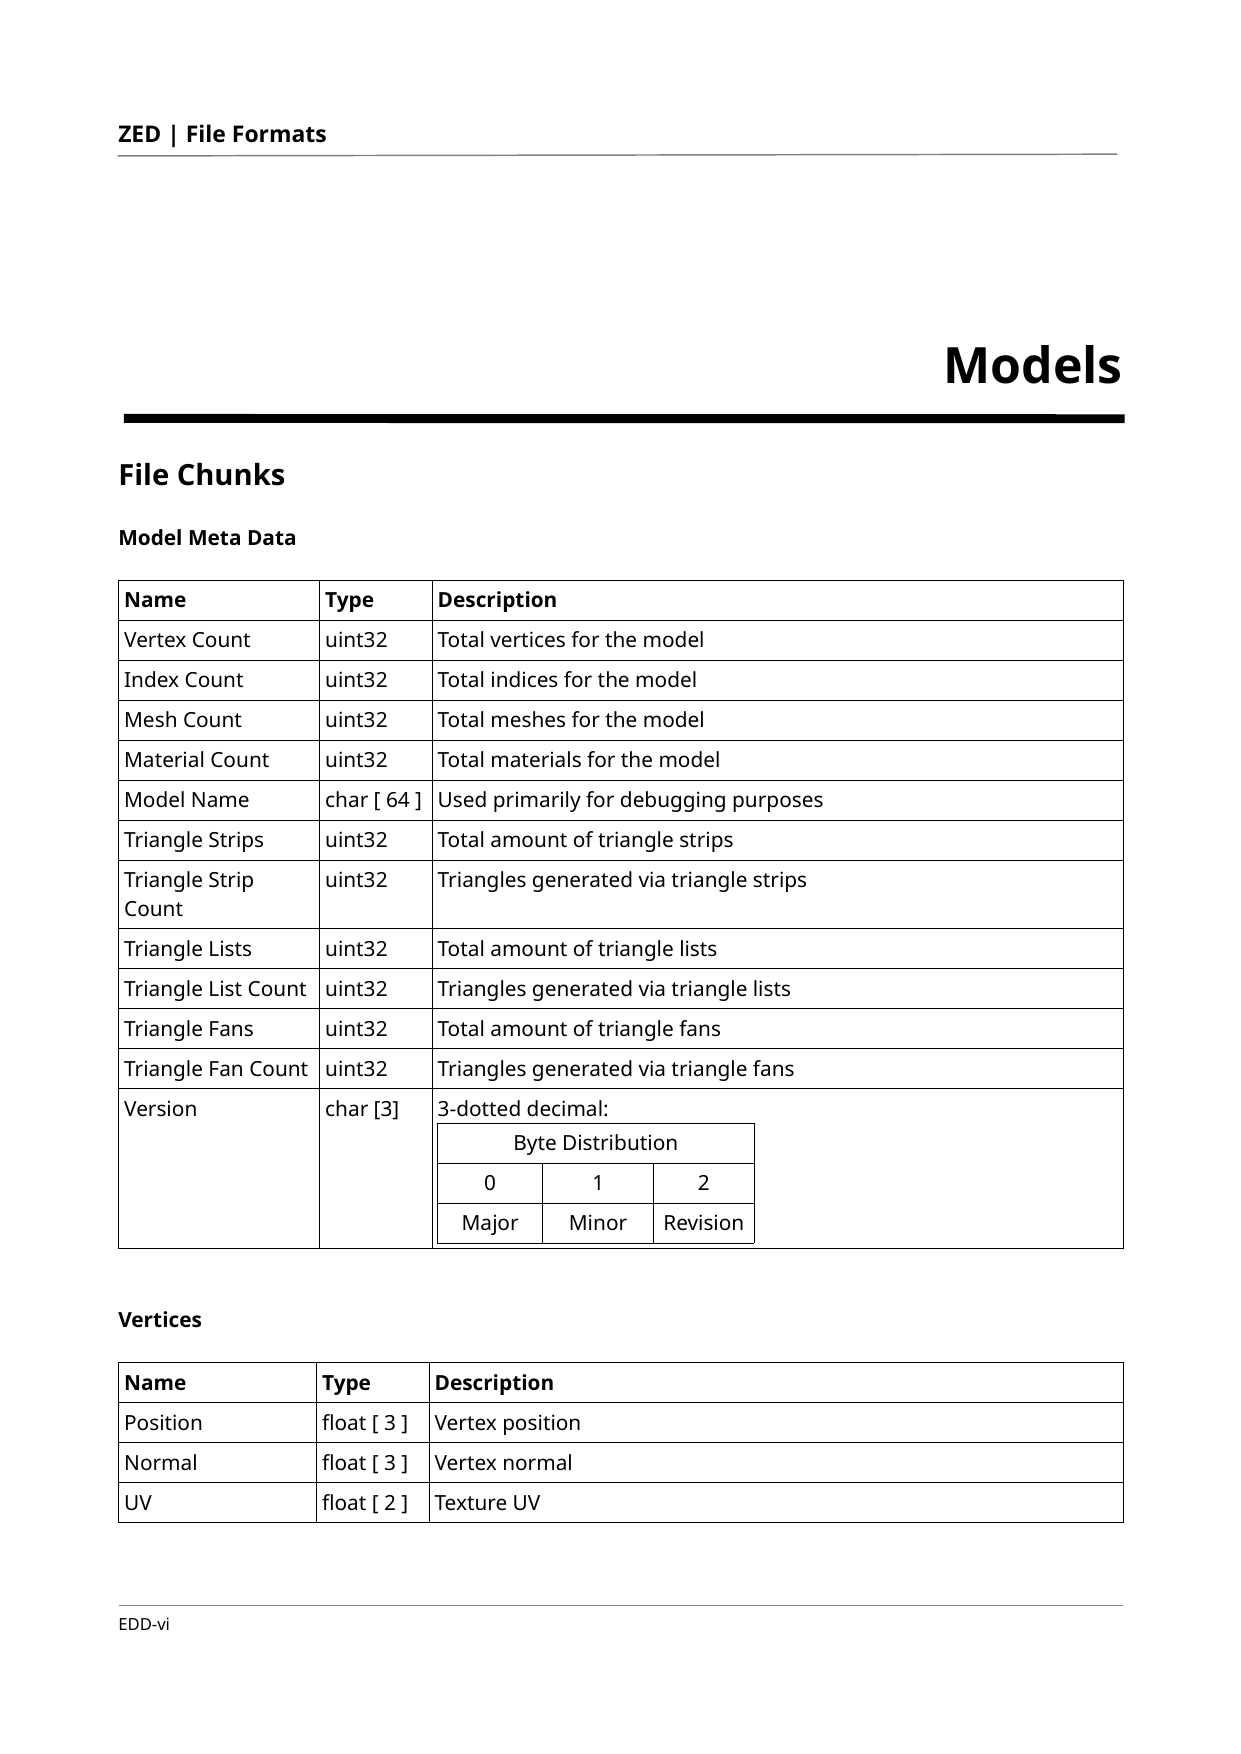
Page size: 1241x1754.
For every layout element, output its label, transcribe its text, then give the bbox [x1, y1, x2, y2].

table_cell Triangles generated via triangle lists [433, 969, 1123, 1008]
table_cell uint32 [320, 929, 432, 968]
text Vertices [118, 1305, 1122, 1334]
table_cell uint32 [320, 821, 432, 860]
table_cell Normal [119, 1443, 316, 1482]
table_cell Total amount of triangle strips [433, 821, 1123, 860]
table_cell Vertex Count [119, 621, 319, 660]
table_cell uint32 [320, 741, 432, 780]
table_cell Triangle List Count [119, 969, 319, 1008]
table_cell Vertex normal [430, 1443, 1123, 1482]
table_cell 1 [543, 1164, 653, 1202]
text File Chunks [118, 455, 1122, 494]
table_cell uint32 [320, 1049, 432, 1088]
table_header Byte Distribution [438, 1124, 754, 1162]
table_cell Major [438, 1204, 542, 1242]
table_cell Vertex position [430, 1403, 1123, 1442]
table_cell Used primarily for debugging purposes [433, 781, 1123, 820]
table_cell char [3] [320, 1089, 432, 1248]
table_cell Minor [543, 1204, 653, 1242]
table_cell 3-dotted decimal: [433, 1089, 1123, 1248]
table_cell Triangles generated via triangle fans [433, 1049, 1123, 1088]
table_cell uint32 [320, 969, 432, 1008]
table_cell float [ 3 ] [317, 1443, 429, 1482]
title Models [118, 330, 1122, 398]
table_cell Total amount of triangle fans [433, 1009, 1123, 1048]
table_header Type [317, 1363, 429, 1402]
table_cell uint32 [320, 861, 432, 928]
table_cell Total vertices for the model [433, 621, 1123, 660]
table_cell Triangle Strip Count [119, 861, 319, 928]
table_cell Triangles generated via triangle strips [433, 861, 1123, 928]
table_cell Total indices for the model [433, 661, 1123, 700]
table_header Description [433, 581, 1123, 620]
table_header Name [119, 581, 319, 620]
text Model Meta Data [118, 523, 1122, 551]
table_header Description [430, 1363, 1123, 1402]
table_cell Total amount of triangle lists [433, 929, 1123, 968]
table_cell uint32 [320, 661, 432, 700]
table_cell 2 [654, 1164, 754, 1202]
table_cell UV [119, 1483, 316, 1522]
table_cell uint32 [320, 701, 432, 740]
table_cell float [ 2 ] [317, 1483, 429, 1522]
table_cell float [ 3 ] [317, 1403, 429, 1442]
table_cell 0 [438, 1164, 542, 1202]
table_cell Triangle Fans [119, 1009, 319, 1048]
table_cell Material Count [119, 741, 319, 780]
table_cell uint32 [320, 1009, 432, 1048]
table_cell Index Count [119, 661, 319, 700]
table_cell Triangle Fan Count [119, 1049, 319, 1088]
table_cell char [ 64 ] [320, 781, 432, 820]
table_cell Total materials for the model [433, 741, 1123, 780]
table_cell Triangle Lists [119, 929, 319, 968]
table_cell Model Name [119, 781, 319, 820]
table_header Name [119, 1363, 316, 1402]
table_cell Revision [654, 1204, 754, 1242]
table_header Type [320, 581, 432, 620]
table_cell Position [119, 1403, 316, 1442]
table_cell Texture UV [430, 1483, 1123, 1522]
table_cell Total meshes for the model [433, 701, 1123, 740]
table_cell uint32 [320, 621, 432, 660]
table_cell Mesh Count [119, 701, 319, 740]
table_cell Triangle Strips [119, 821, 319, 860]
table_cell Version [119, 1089, 319, 1248]
